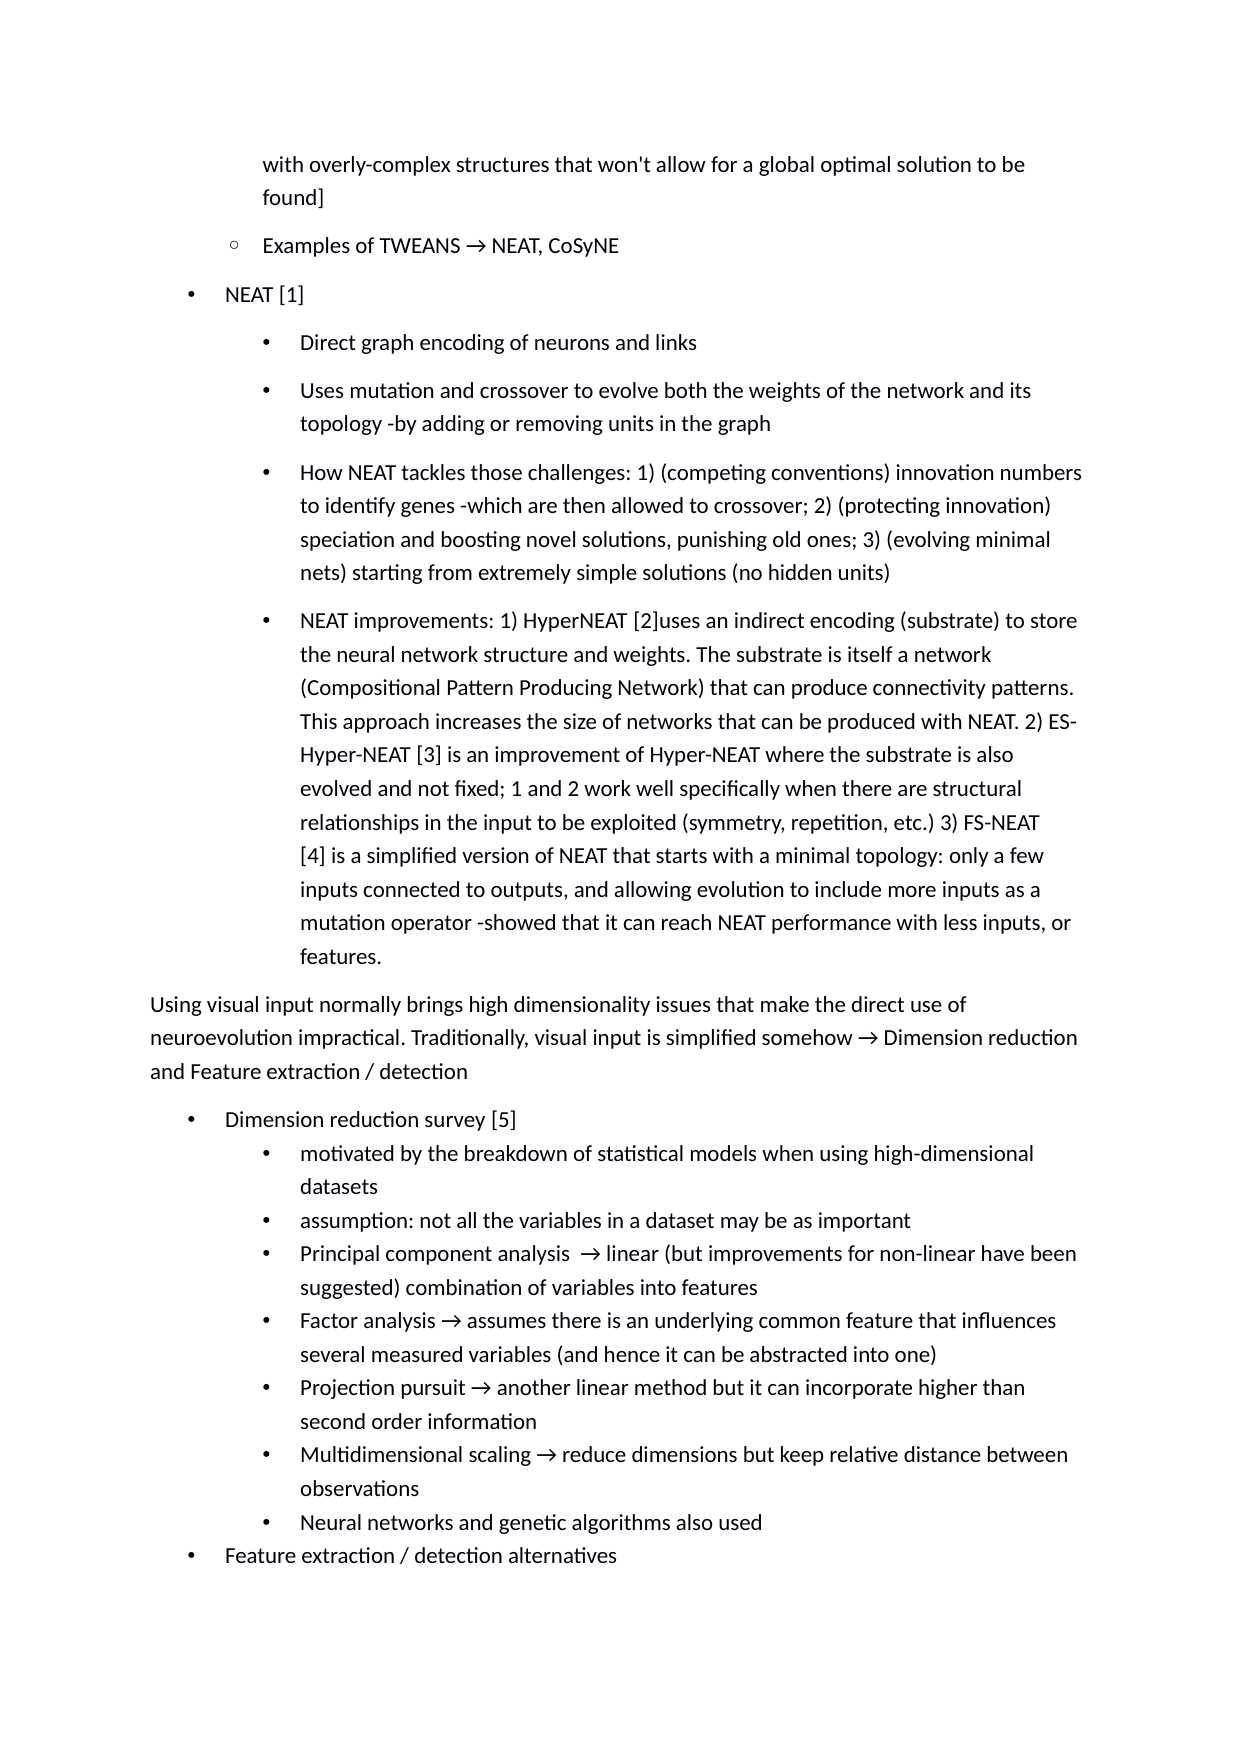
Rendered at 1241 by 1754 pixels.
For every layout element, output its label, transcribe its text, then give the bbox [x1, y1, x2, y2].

list Factor analysis → assumes there is an underlying common feature that influences several measured variables (and hence it can be abstracted into one) [262, 1306, 1090, 1368]
list Multidimensional scaling → reduce dimensions but keep relative distance between observations [262, 1441, 1090, 1502]
list Feature extraction / detection alternatives [187, 1541, 1090, 1569]
text Using visual input normally brings high dimensionality issues that make the direct use of neuroevolution impractical. Traditionally, visual input is simplified somehow → Dimension reduction and Feature extraction / detection [150, 990, 1090, 1085]
list NEAT improvements: 1) HyperNEAT [2]⁠uses an indirect encoding (substrate) to store the neural network structure and weights. The substrate is itself a network (Compositional Pattern Producing Network) that can produce connectivity patterns. This approach increases the size of networks that can be produced with NEAT. 2) ES-Hyper-NEAT [3]⁠ is an improvement of Hyper-NEAT where the substrate is also evolved and not fixed; 1 and 2 work well specifically when there are structural relationships in the input to be exploited (symmetry, repetition, etc.) 3) FS-NEAT [4]⁠ is a simplified version of NEAT that starts with a minimal topology: only a few inputs connected to outputs, and allowing evolution to include more inputs as a mutation operator -showed that it can reach NEAT performance with less inputs, or features. [262, 606, 1090, 970]
list Neural networks and genetic algorithms also used [262, 1508, 1090, 1536]
list with overly-complex structures that won't allow for a global optimal solution to be found] [225, 150, 1090, 212]
list How NEAT tackles those challenges: 1) (competing conventions) innovation numbers to identify genes -which are then allowed to crossover; 2) (protecting innovation) speciation and boosting novel solutions, punishing old ones; 3) (evolving minimal nets) starting from extremely simple solutions (no hidden units) [262, 458, 1090, 586]
list Examples of TWEANS → NEAT, CoSyNE [225, 232, 1090, 260]
list motivated by the breakdown of statistical models when using high-dimensional datasets [262, 1139, 1090, 1200]
list Principal component analysis → linear (but improvements for non-linear have been suggested) combination of variables into features [262, 1239, 1090, 1301]
list Direct graph encoding of neurons and links [262, 328, 1090, 356]
list Dimension reduction survey [5]⁠ [187, 1105, 1090, 1133]
list Uses mutation and crossover to evolve both the weights of the network and its topology -by adding or removing units in the graph [262, 376, 1090, 438]
list NEAT [1]⁠ [187, 280, 1090, 308]
list Projection pursuit → another linear method but it can incorporate higher than second order information [262, 1373, 1090, 1435]
list assumption: not all the variables in a dataset may be as important [262, 1206, 1090, 1234]
